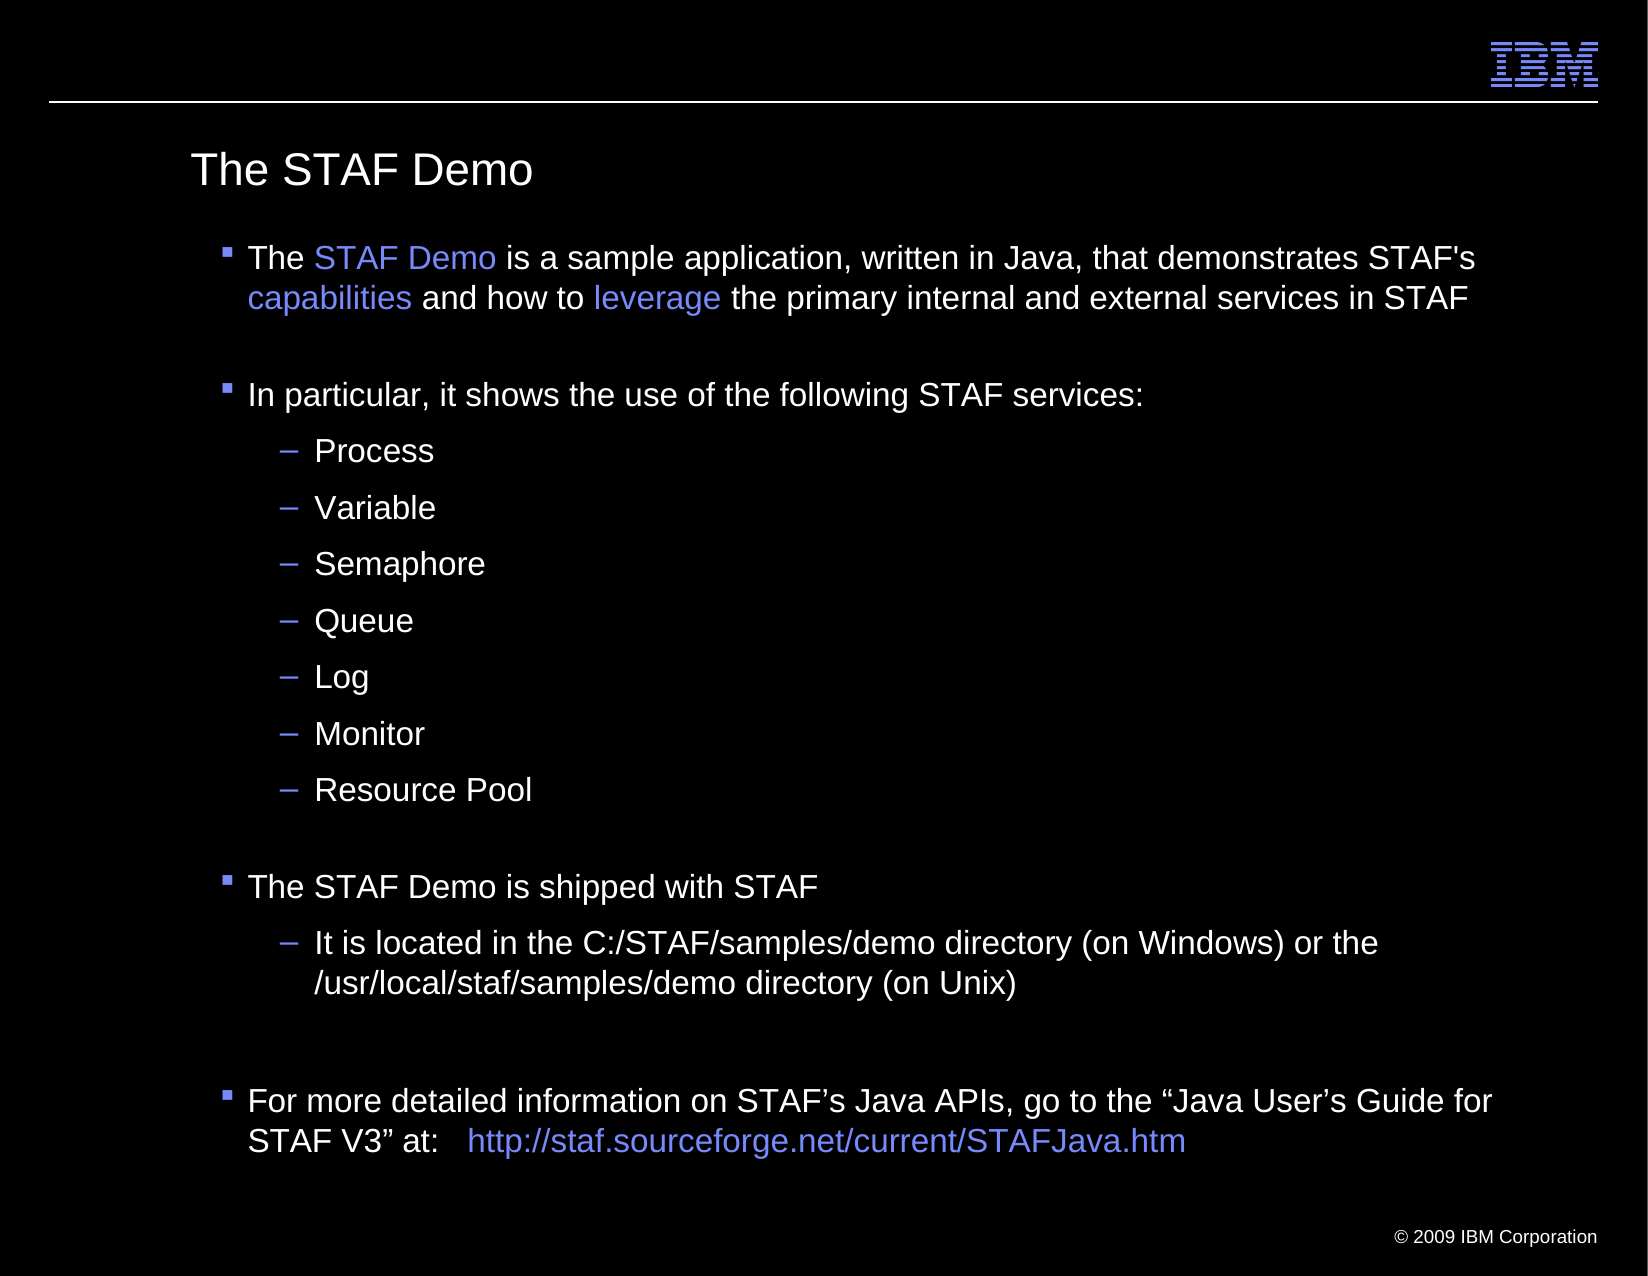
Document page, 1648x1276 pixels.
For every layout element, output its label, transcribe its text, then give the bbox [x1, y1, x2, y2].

text_box The STAF Demo is a sample application, written in Java, that demonstrates STAF's capabilities and how to leverage the primary internal and external services in STAF In particular, it shows the use of the following STAF services: Process Variable Semaphore Queue Log Monitor Resource Pool The STAF Demo is shipped with STAF It is located in the C:/STAF/samples/demo directory (on Windows) or the /usr/local/staf/samples/demo directory (on Unix) For more detailed information on STAF’s Java APIs, go to the “Java User’s Guide for STAF V3” at: http://staf.sourceforge.net/current/STAFJava.htm [219, 236, 1570, 1160]
title The STAF Demo [173, 137, 1648, 231]
picture [1491, 42, 1598, 87]
